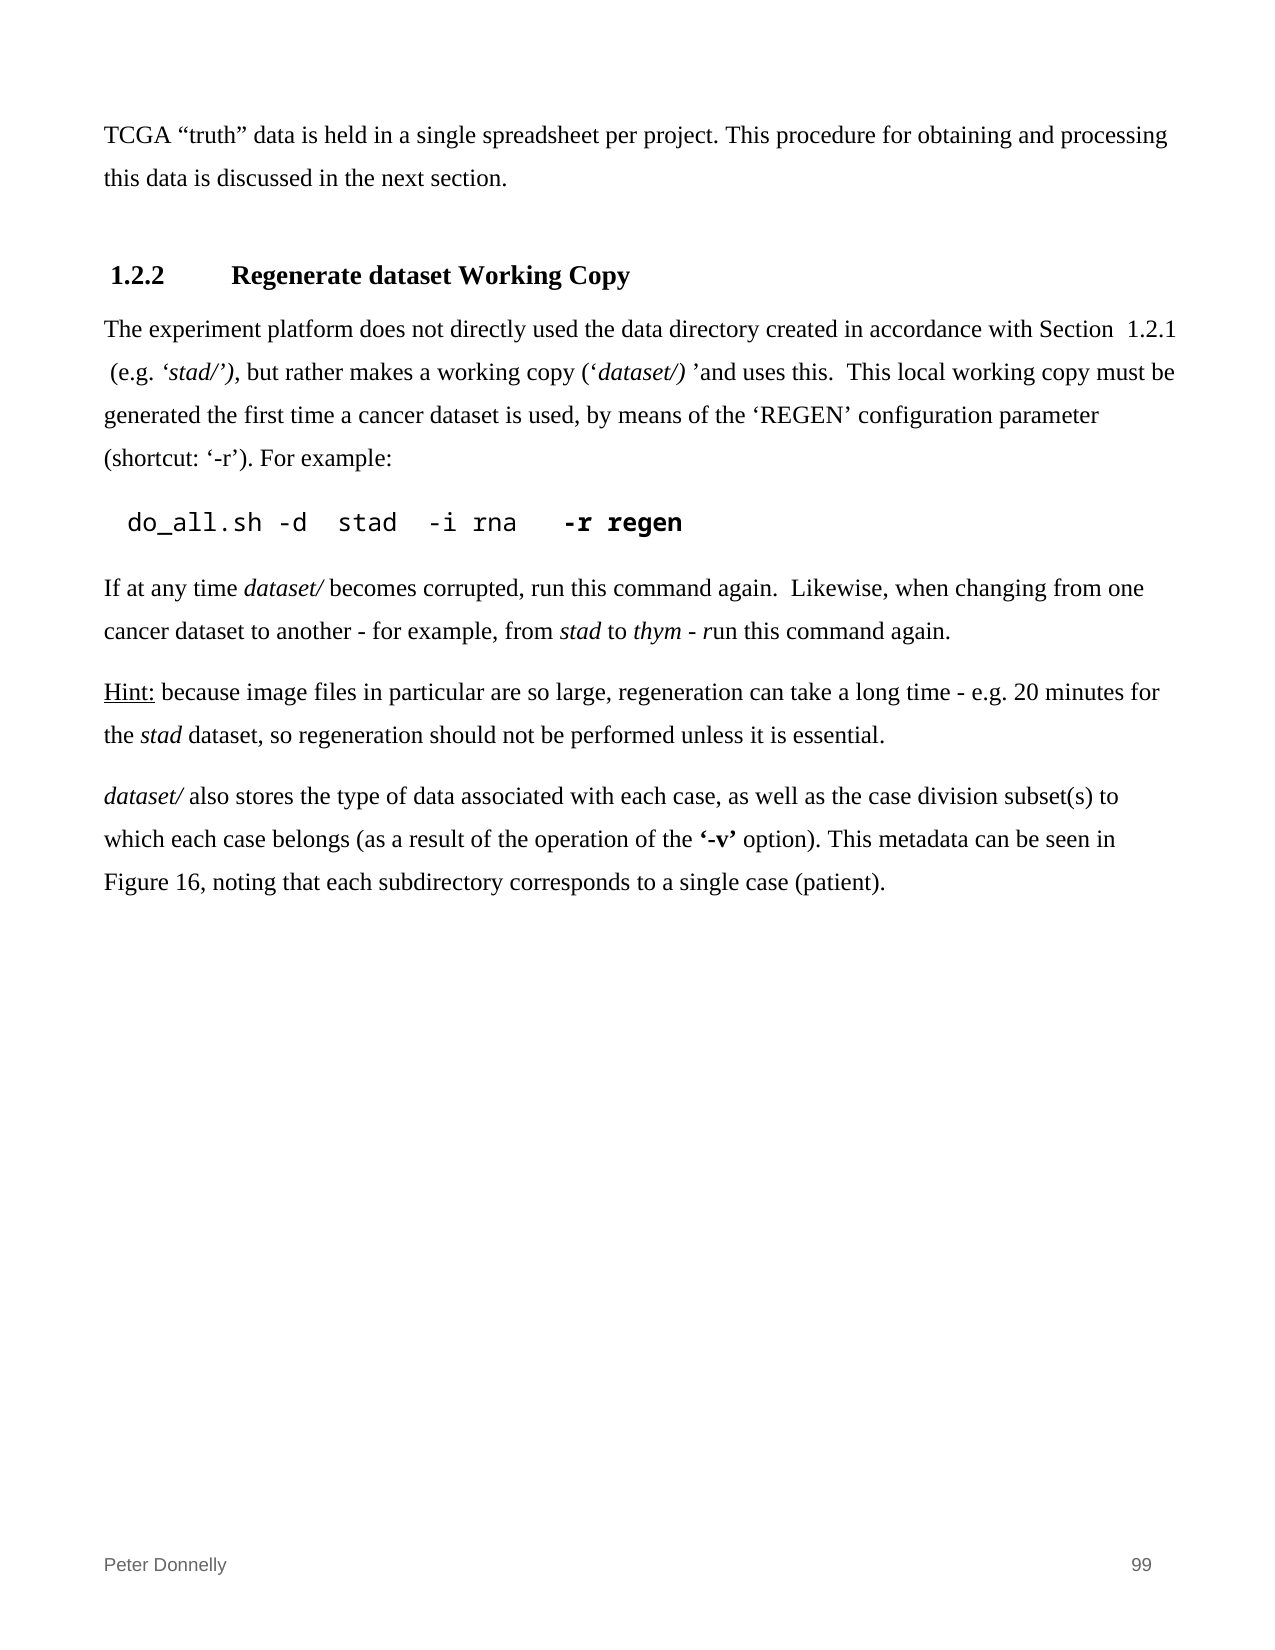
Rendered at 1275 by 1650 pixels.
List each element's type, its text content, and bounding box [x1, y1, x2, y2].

text TCGA “truth” data is held in a single spreadsheet per project. This procedure for obtaining and processing this data is discussed in the next section. [103, 120, 1181, 192]
text If at any time dataset/ becomes corrupted, run this command again. Likewise, when changing from one cancer dataset to another - for example, from stad to thym - run this command again. [103, 573, 1181, 645]
text dataset/ also stores the type of data associated with each case, as well as the case division subset(s) to which each case belongs (as a result of the operation of the ‘-v’ option). This metadata can be seen in Figure 16, noting that each subdirectory corresponds to a single case (patient). [103, 781, 1181, 896]
subtitle Regenerate dataset Working Copy [103, 259, 1181, 290]
text Hint: because image files in particular are so large, regeneration can take a long time - e.g. 20 minutes for the stad dataset, so regeneration should not be performed unless it is essential. [103, 677, 1181, 749]
text do_all.sh -d stad -i rna -r regen [127, 504, 1181, 538]
text The experiment platform does not directly used the data directory created in accordance with Section 1.2.1 (e.g. ‘stad/’), but rather makes a working copy (‘dataset/) ’and uses this. This local working copy must be generated the first time a cancer dataset is used, by means of the ‘REGEN’ configuration parameter (shortcut: ‘-r’). For example: [103, 314, 1181, 472]
